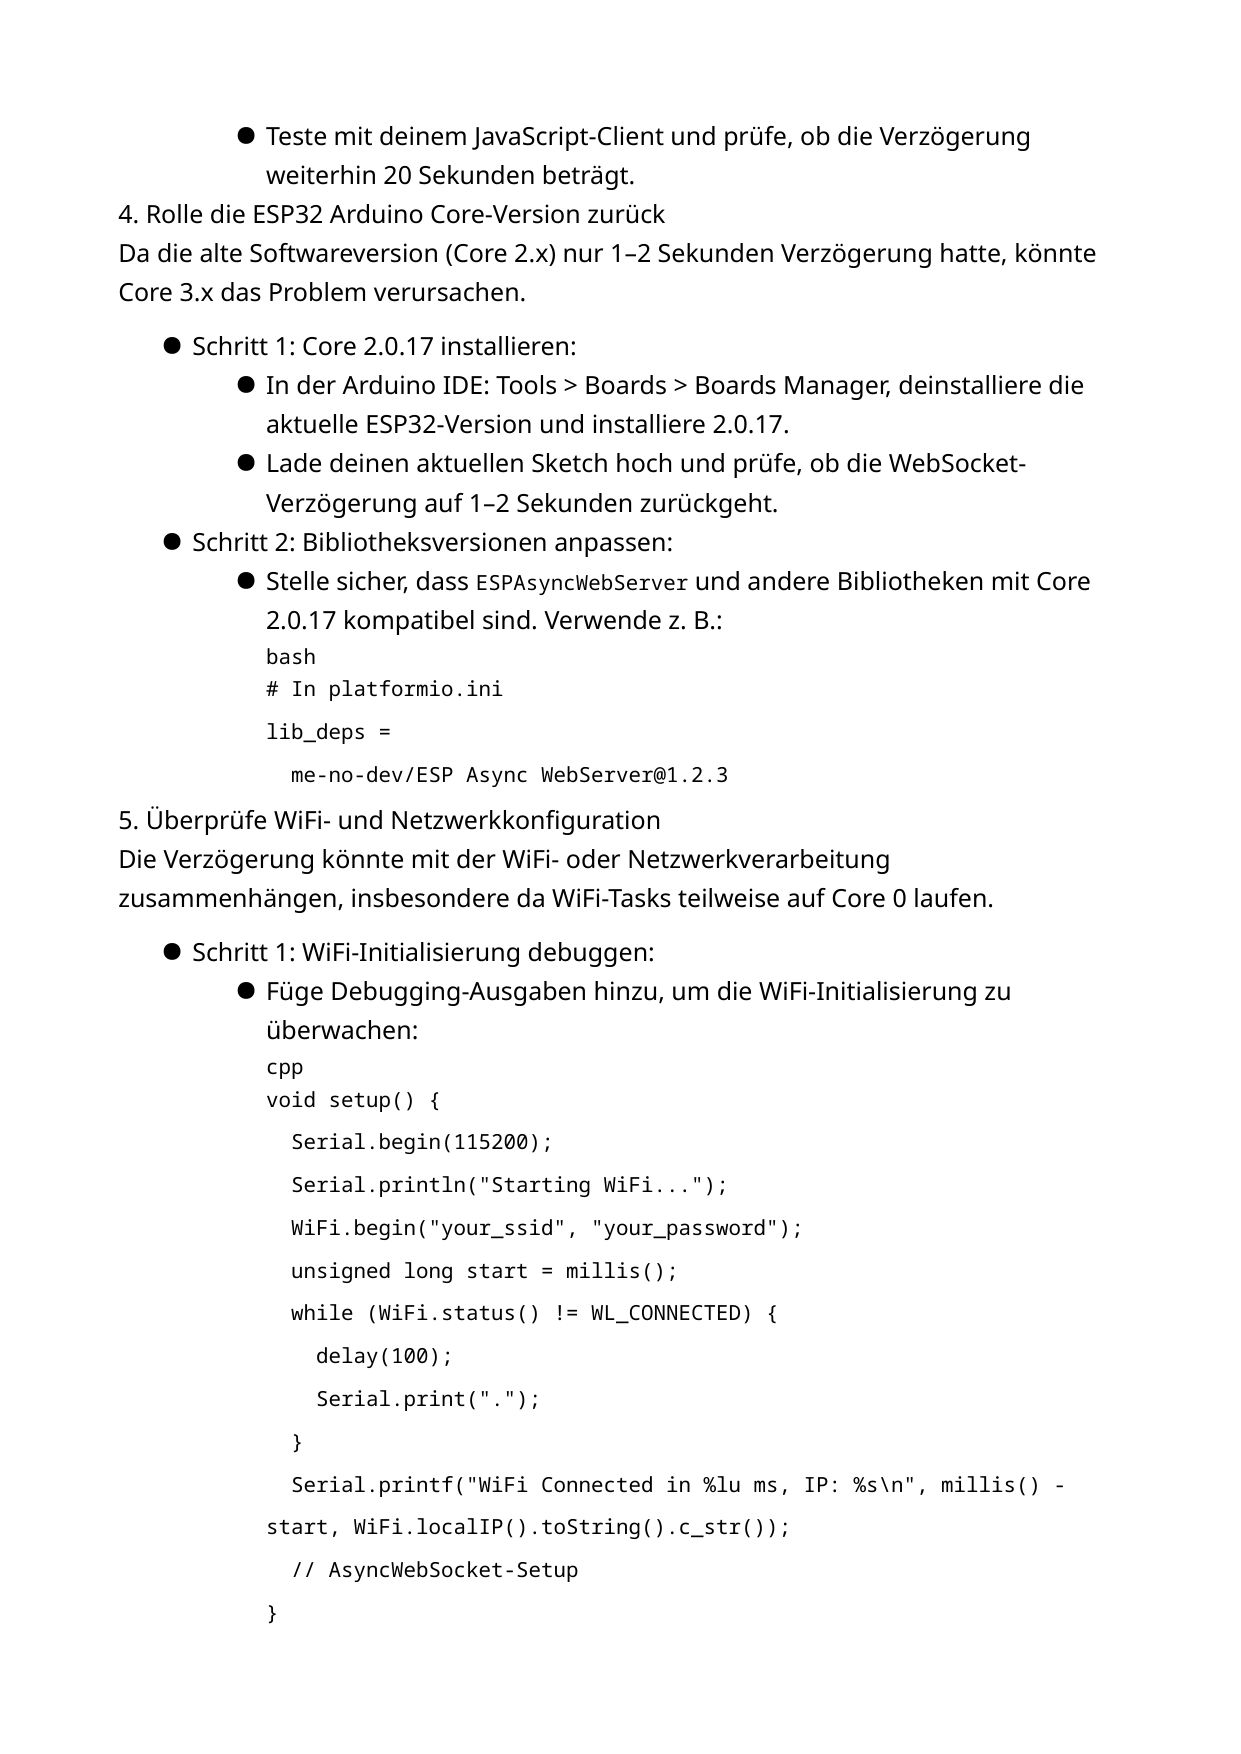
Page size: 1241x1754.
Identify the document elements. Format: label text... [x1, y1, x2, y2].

text Da die alte Softwareversion (Core 2.x) nur 1–2 Sekunden Verzögerung hatte, könnte Core 3.x das Problem verursachen. [118, 236, 1122, 309]
list bash [236, 642, 1122, 670]
list Lade deinen aktuellen Sketch hoch und prüfe, ob die WebSocket-Verzögerung auf 1–2 Sekunden zurückgeht. [236, 446, 1122, 519]
list Füge Debugging-Ausgaben hinzu, um die WiFi-Initialisierung zu überwachen: [236, 974, 1122, 1047]
list delay(100); [236, 1341, 1122, 1370]
list Serial.begin(115200); [236, 1127, 1122, 1156]
list Schritt 1: Core 2.0.17 installieren: [162, 328, 1122, 363]
list } [236, 1598, 1122, 1626]
list In der Arduino IDE: Tools > Boards > Boards Manager, deinstalliere die aktuelle ESP32-Version und installiere 2.0.17. [236, 368, 1122, 441]
list } [236, 1427, 1122, 1456]
list Serial.printf("WiFi Connected in %lu ms, IP: %s\n", millis() - start, WiFi.localIP().toString().c_str()); [236, 1470, 1122, 1541]
list unsigned long start = millis(); [236, 1256, 1122, 1284]
list while (WiFi.status() != WL_CONNECTED) { [236, 1298, 1122, 1327]
list Stelle sicher, dass ESPAsyncWebServer und andere Bibliotheken mit Core 2.0.17 kompatibel sind. Verwende z. B.: [236, 563, 1122, 637]
list cpp [236, 1052, 1122, 1081]
text Die Verzögerung könnte mit der WiFi- oder Netzwerkverarbeitung zusammenhängen, insbesondere da WiFi-Tasks teilweise auf Core 0 laufen. [118, 842, 1122, 915]
list // AsyncWebSocket-Setup [236, 1555, 1122, 1584]
list void setup() { [236, 1085, 1122, 1113]
list Schritt 2: Bibliotheksversionen anpassen: [162, 524, 1122, 558]
text 5. Überprüfe WiFi- und Netzwerkkonfiguration [118, 802, 1122, 837]
text 4. Rolle die ESP32 Arduino Core-Version zurück [118, 196, 1122, 231]
list lib_deps = [236, 717, 1122, 746]
list me-no-dev/ESP Async WebServer@1.2.3 [236, 760, 1122, 788]
list Schritt 1: WiFi-Initialisierung debuggen: [162, 934, 1122, 969]
list Teste mit deinem JavaScript-Client und prüfe, ob die Verzögerung weiterhin 20 Sekunden beträgt. [236, 118, 1122, 191]
list WiFi.begin("your_ssid", "your_password"); [236, 1213, 1122, 1241]
list Serial.print("."); [236, 1384, 1122, 1413]
list # In platformio.ini [236, 674, 1122, 703]
list Serial.println("Starting WiFi..."); [236, 1170, 1122, 1199]
